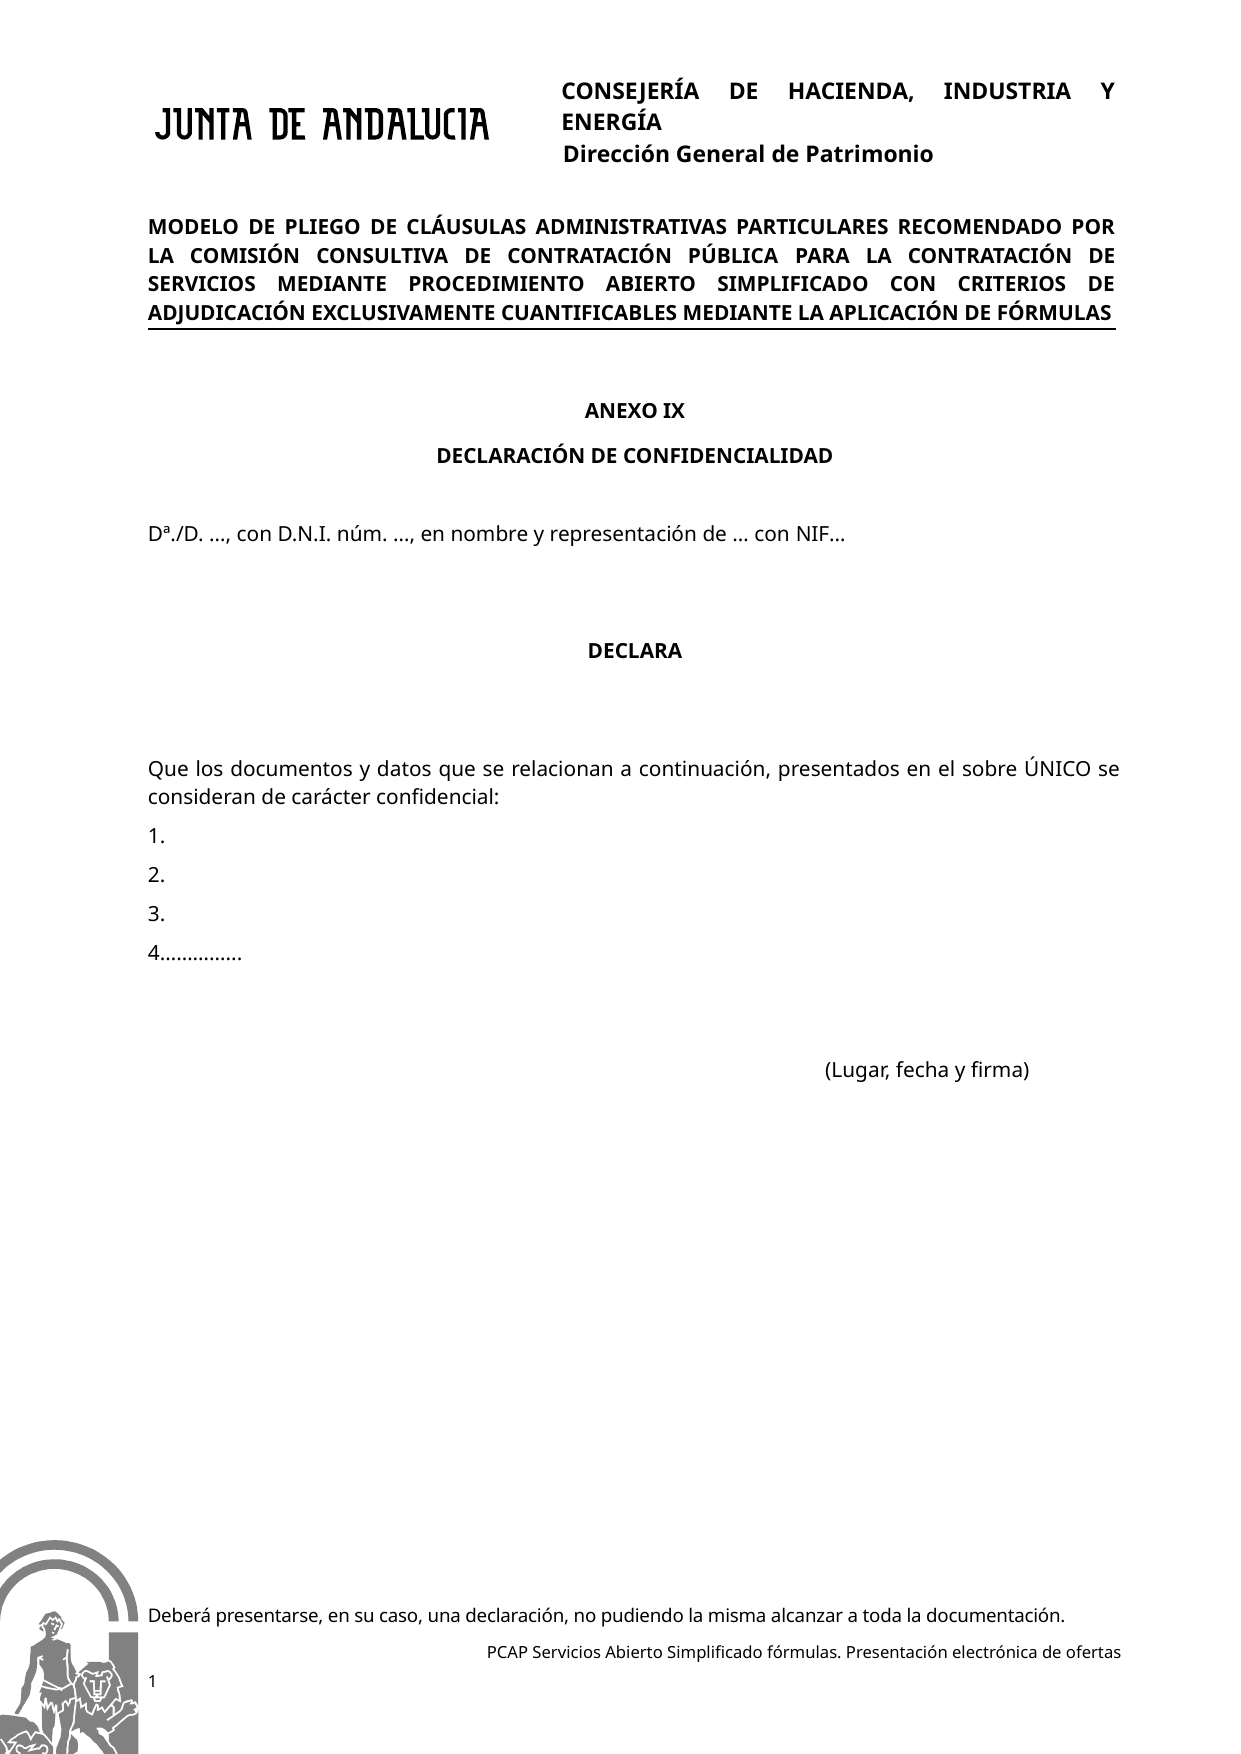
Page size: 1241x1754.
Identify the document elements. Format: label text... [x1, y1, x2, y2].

text DECLARA [148, 637, 1122, 665]
text 4…………... [148, 938, 1122, 966]
text 2. [148, 860, 1122, 888]
text Dª./D. …, con D.N.I. núm. …, en nombre y representación de … con NIF… [148, 519, 1122, 548]
text Que los documentos y datos que se relacionan a continuación, presentados en el sobre ÚNICO se consideran de carácter confidencial: [148, 754, 1122, 811]
text 3. [148, 899, 1122, 927]
text (Lugar, fecha y firma) [148, 1055, 1122, 1083]
text DECLARACIÓN DE CONFIDENCIALIDAD [148, 441, 1122, 470]
text 1. [148, 821, 1122, 849]
text Deberá presentarse, en su caso, una declaración, no pudiendo la misma alcanzar a toda la documentación. [148, 1603, 1122, 1628]
subtitle ANEXO IX [148, 396, 1122, 425]
text MODELO DE PLIEGO DE CLÁUSULAS ADMINISTRATIVAS PARTICULARES RECOMENDADO POR LA COMISIÓN CONSULTIVA DE CONTRATACIÓN PÚBLICA PARA LA CONTRATACIÓN DE SERVICIOS MEDIANTE PROCEDIMIENTO ABIERTO SIMPLIFICADO CON CRITERIOS DE ADJUDICACIÓN EXCLUSIVAMENTE CUANTIFICABLES MEDIANTE LA APLICACIÓN DE FÓRMULAS [148, 212, 1116, 328]
